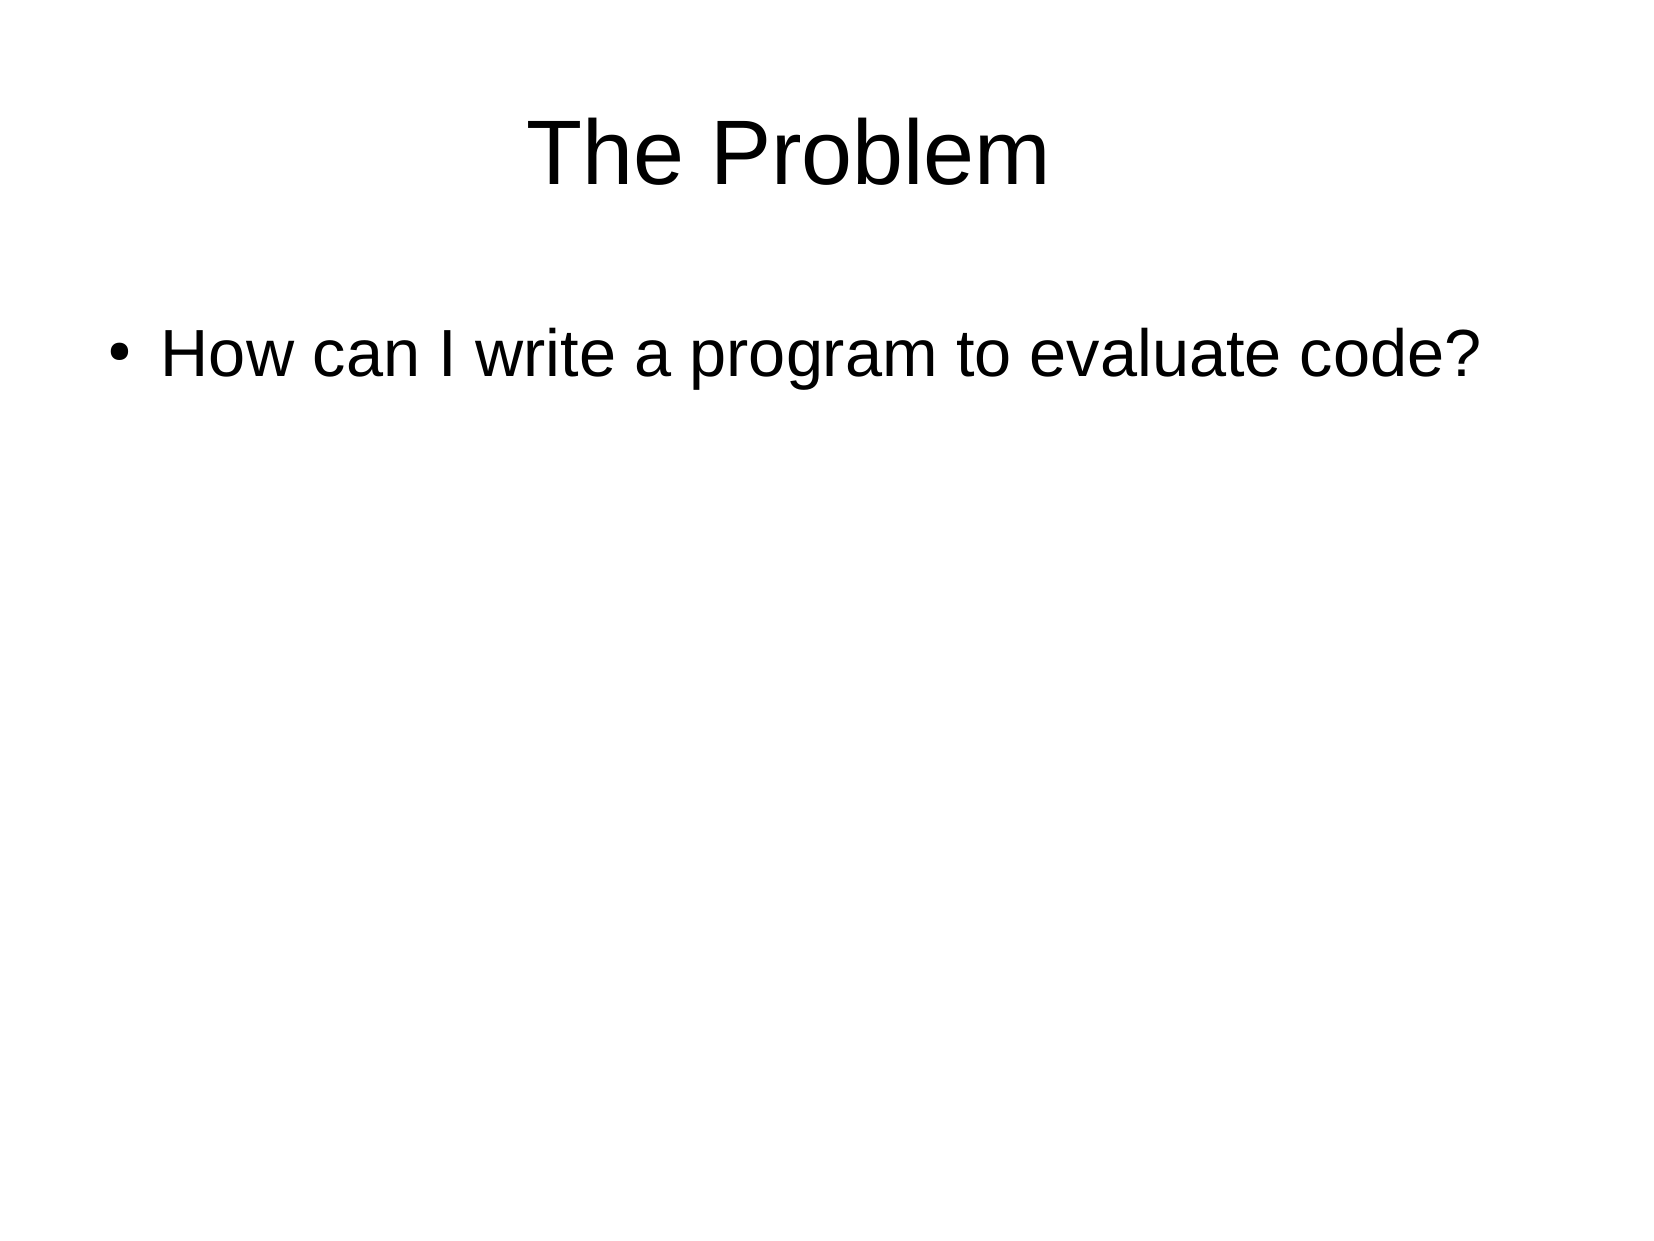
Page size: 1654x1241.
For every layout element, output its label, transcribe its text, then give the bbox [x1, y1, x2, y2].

title The Problem [82, 49, 1571, 257]
list How can I write a program to evaluate code? [90, 315, 1579, 1036]
